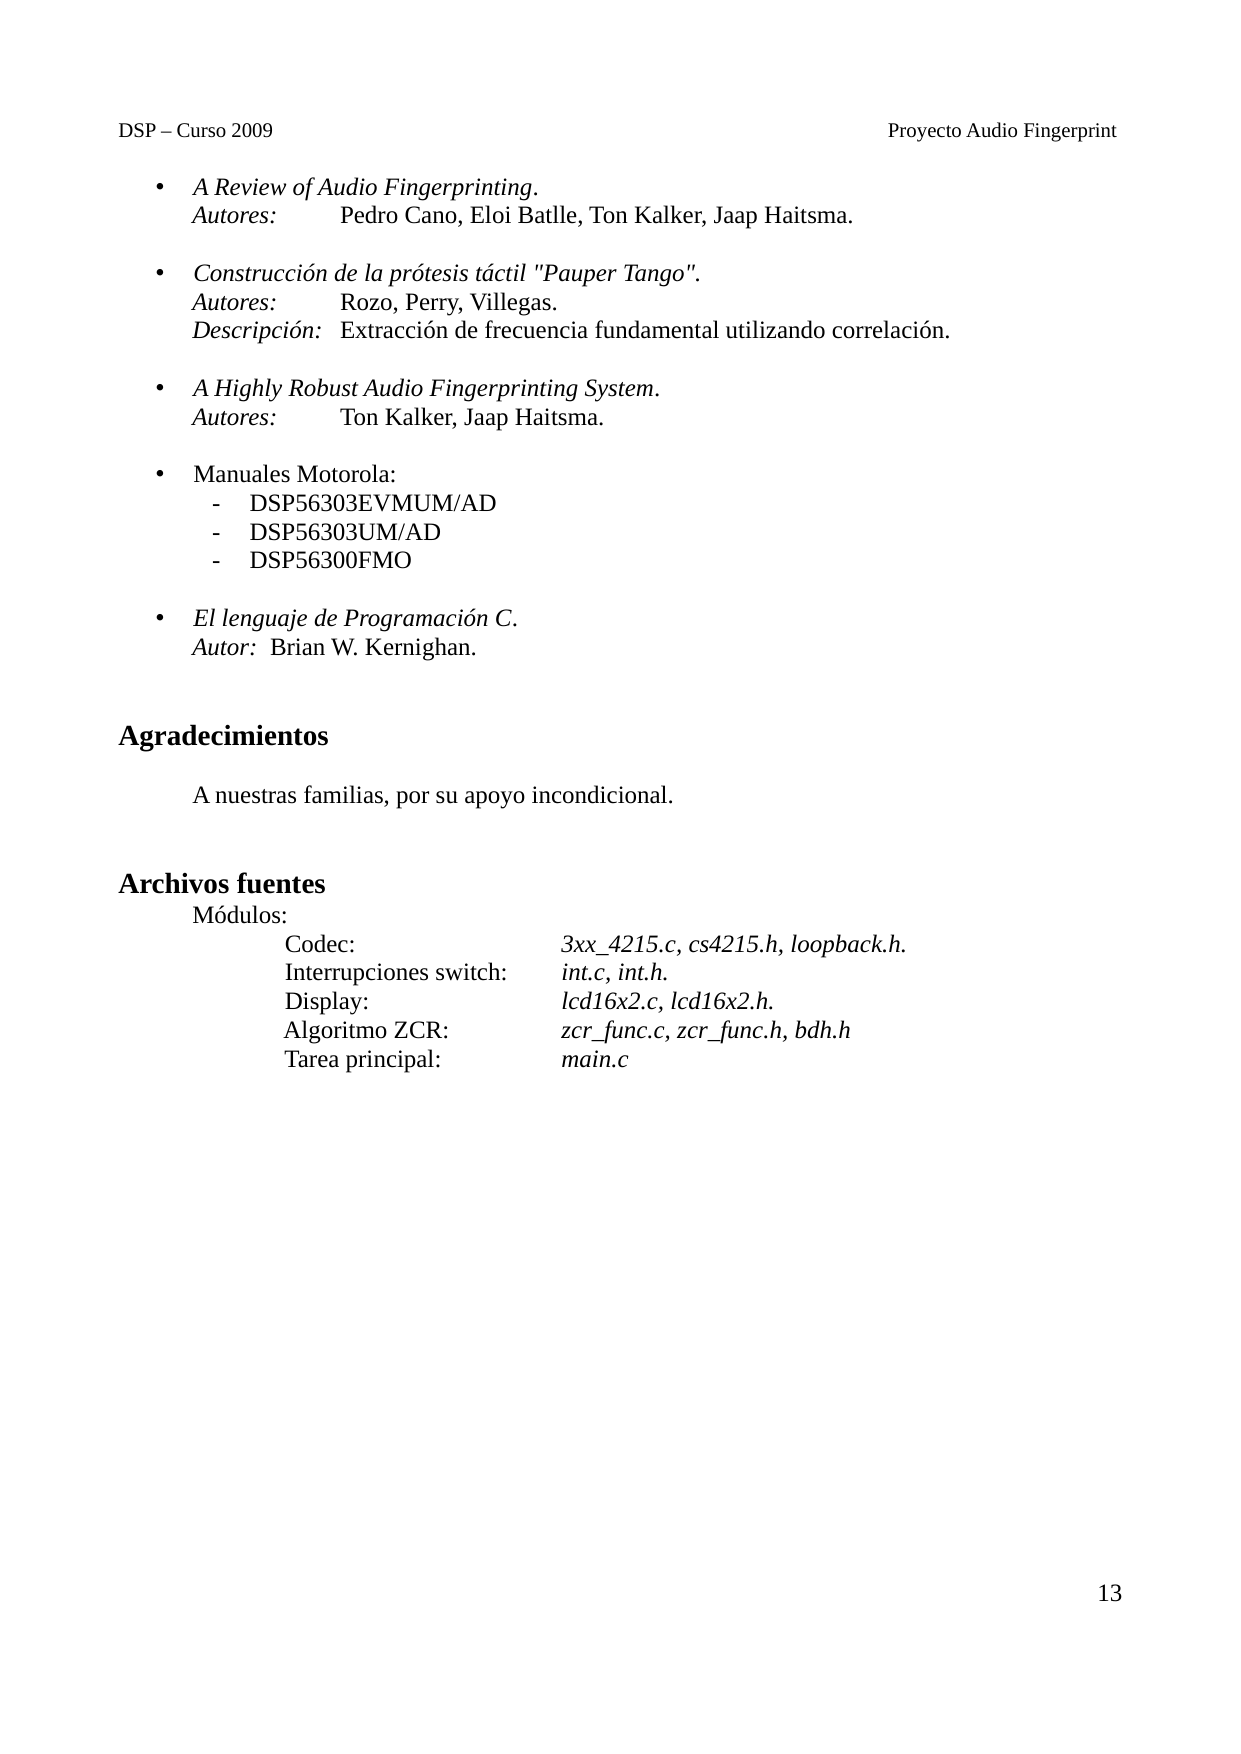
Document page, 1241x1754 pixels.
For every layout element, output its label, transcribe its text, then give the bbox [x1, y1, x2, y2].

text Display: lcd16x2.c, lcd16x2.h. [118, 986, 1122, 1015]
list DSP56303UM/AD [212, 517, 1122, 545]
text A nuestras familias, por su apoyo incondicional. [118, 780, 1122, 809]
list DSP56303EVMUM/AD [212, 488, 1122, 517]
text Autores: Ton Kalker, Jaap Haitsma. [154, 402, 1122, 430]
text Algoritmo ZCR: zcr_func.c, zcr_func.h, bdh.h [118, 1015, 1122, 1044]
text Agradecimientos [118, 718, 1122, 751]
text Interrupciones switch: int.c, int.h. [118, 957, 1122, 986]
list Construcción de la prótesis táctil "Pauper Tango". [156, 258, 1122, 287]
text Descripción: Extracción de frecuencia fundamental utilizando correlación. [118, 315, 1122, 344]
list DSP56300FMO [212, 545, 1122, 574]
text Archivos fuentes [118, 866, 1122, 900]
list A Highly Robust Audio Fingerprinting System. [156, 373, 1122, 402]
list Manuales Motorola: [156, 459, 1122, 488]
text Módulos: [118, 900, 1122, 929]
text Autores: Pedro Cano, Eloi Batlle, Ton Kalker, Jaap Haitsma. [154, 200, 1122, 229]
text Autor: Brian W. Kernighan. [118, 632, 1122, 660]
text Codec: 3xx_4215.c, cs4215.h, loopback.h. [118, 929, 1122, 957]
list El lenguaje de Programación C. [156, 603, 1122, 632]
text Tarea principal: main.c [118, 1044, 1122, 1072]
text Autores: Rozo, Perry, Villegas. [156, 287, 1122, 315]
list A Review of Audio Fingerprinting. [156, 172, 1122, 200]
